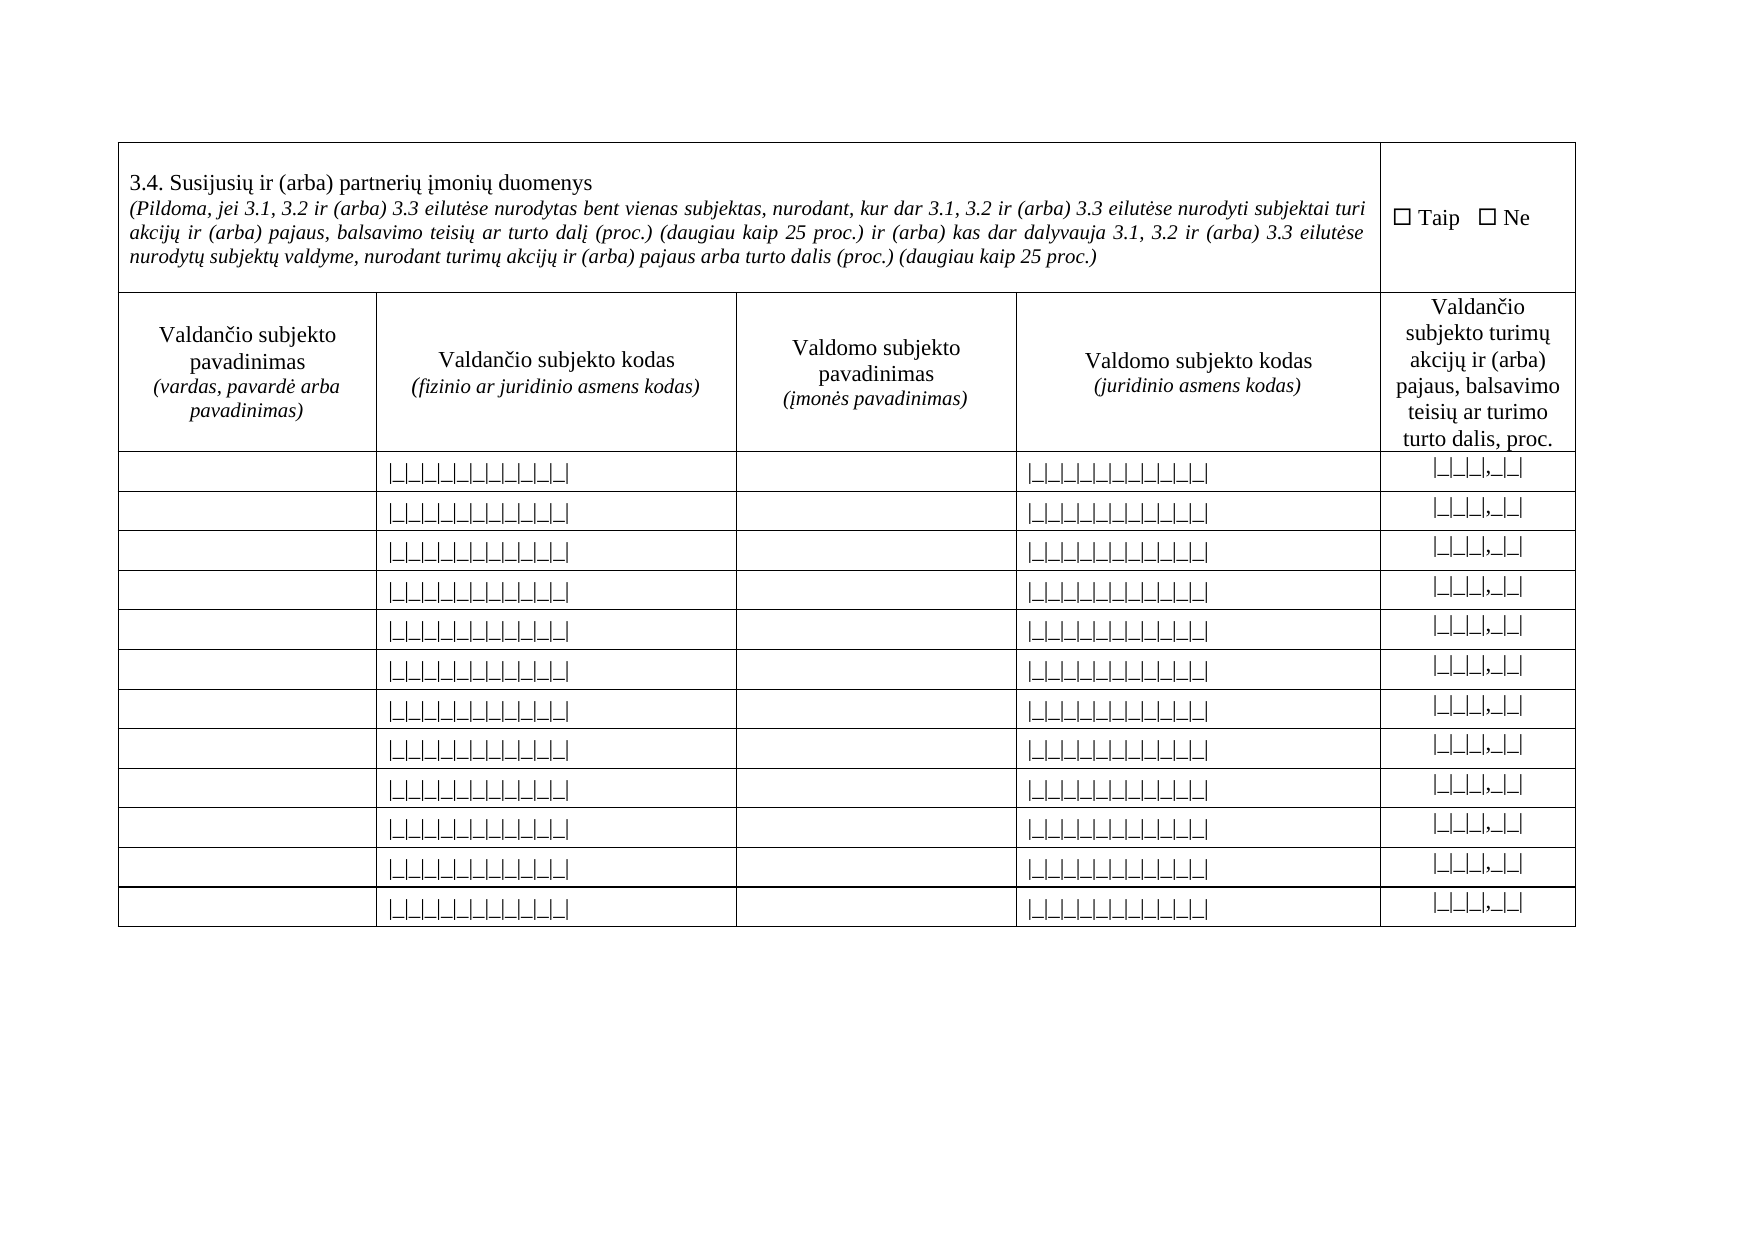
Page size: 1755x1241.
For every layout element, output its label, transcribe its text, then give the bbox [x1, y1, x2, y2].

table_cell |_|_|_|_|_|_|_|_|_|_|_| [377, 531, 736, 570]
table_cell [737, 452, 1016, 491]
table_cell |_|_|_|,_|_| [1381, 690, 1575, 728]
table_cell |_|_|_|_|_|_|_|_|_|_|_| [1017, 690, 1380, 728]
table_cell [737, 808, 1016, 847]
table_cell [737, 769, 1016, 807]
table_cell [737, 492, 1016, 530]
table_cell |_|_|_|,_|_| [1381, 769, 1575, 807]
table_cell |_|_|_|_|_|_|_|_|_|_|_| [1017, 650, 1380, 688]
table_cell [737, 848, 1016, 886]
table_cell [119, 492, 376, 530]
table_cell [737, 610, 1016, 649]
table_cell |_|_|_|_|_|_|_|_|_|_|_| [1017, 848, 1380, 886]
table_cell |_|_|_|,_|_| [1381, 452, 1575, 491]
table_cell |_|_|_|_|_|_|_|_|_|_|_| [1017, 888, 1380, 926]
table_cell [119, 531, 376, 570]
table_cell [119, 769, 376, 807]
table_cell [119, 650, 376, 688]
table_cell [119, 808, 376, 847]
table_cell [737, 888, 1016, 926]
table_cell |_|_|_|_|_|_|_|_|_|_|_| [377, 808, 736, 847]
table_cell |_|_|_|,_|_| [1381, 650, 1575, 688]
table_cell |_|_|_|_|_|_|_|_|_|_|_| [377, 690, 736, 728]
table_cell [119, 571, 376, 609]
table_cell |_|_|_|_|_|_|_|_|_|_|_| [1017, 729, 1380, 768]
table_cell [737, 729, 1016, 768]
table_header 3.4. Susijusių ir (arba) partnerių įmonių duomenys (Pildoma, jei 3.1, 3.2 ir (arba) 3.3 eilutėse nurodytas bent vienas subjektas, nurodant, kur dar 3.1, 3.2 ir (arba) 3.3 eilutėse nurodyti subjektai turi akcijų ir (arba) pajaus, balsavimo teisių ar turto dalį (proc.) (daugiau kaip 25 proc.) ir (arba) kas dar dalyvauja 3.1, 3.2 ir (arba) 3.3 eilutėse nurodytų subjektų valdyme, nurodant turimų akcijų ir (arba) pajaus arba turto dalis (proc.) (daugiau kaip 25 proc.) [119, 143, 1380, 292]
table_cell |_|_|_|,_|_| [1381, 610, 1575, 649]
table_cell |_|_|_|_|_|_|_|_|_|_|_| [1017, 769, 1380, 807]
table_cell |_|_|_|,_|_| [1381, 571, 1575, 609]
table_cell |_|_|_|_|_|_|_|_|_|_|_| [377, 571, 736, 609]
table_cell |_|_|_|_|_|_|_|_|_|_|_| [377, 610, 736, 649]
table_cell |_|_|_|,_|_| [1381, 531, 1575, 570]
table_cell |_|_|_|,_|_| [1381, 729, 1575, 768]
table_cell |_|_|_|_|_|_|_|_|_|_|_| [1017, 492, 1380, 530]
table_cell |_|_|_|,_|_| [1381, 492, 1575, 530]
table_cell Valdančio subjekto kodas (fizinio ar juridinio asmens kodas) [377, 293, 736, 451]
table_cell [119, 610, 376, 649]
table_header  Taip  Ne [1381, 143, 1575, 292]
table_cell Valdančio subjekto turimų akcijų ir (arba) pajaus, balsavimo teisių ar turimo turto dalis, proc. [1381, 293, 1575, 451]
table_cell [737, 690, 1016, 728]
table_cell |_|_|_|_|_|_|_|_|_|_|_| [377, 492, 736, 530]
table_cell |_|_|_|,_|_| [1381, 808, 1575, 847]
table_cell |_|_|_|_|_|_|_|_|_|_|_| [1017, 571, 1380, 609]
table_cell [119, 888, 376, 926]
table_cell Valdančio subjekto pavadinimas (vardas, pavardė arba pavadinimas) [119, 293, 376, 451]
table_cell |_|_|_|_|_|_|_|_|_|_|_| [1017, 808, 1380, 847]
table_cell [737, 650, 1016, 688]
table_cell Valdomo subjekto kodas (juridinio asmens kodas) [1017, 293, 1380, 451]
table_cell |_|_|_|_|_|_|_|_|_|_|_| [1017, 452, 1380, 491]
table_cell |_|_|_|_|_|_|_|_|_|_|_| [377, 452, 736, 491]
table_cell |_|_|_|,_|_| [1381, 848, 1575, 886]
table_cell |_|_|_|,_|_| [1381, 888, 1575, 926]
table_cell |_|_|_|_|_|_|_|_|_|_|_| [1017, 531, 1380, 570]
table_cell Valdomo subjekto pavadinimas (įmonės pavadinimas) [737, 293, 1016, 451]
table_cell |_|_|_|_|_|_|_|_|_|_|_| [377, 650, 736, 688]
table_cell [119, 729, 376, 768]
table_cell |_|_|_|_|_|_|_|_|_|_|_| [377, 888, 736, 926]
table_cell |_|_|_|_|_|_|_|_|_|_|_| [1017, 610, 1380, 649]
table_cell |_|_|_|_|_|_|_|_|_|_|_| [377, 848, 736, 886]
table_cell [737, 531, 1016, 570]
table_cell |_|_|_|_|_|_|_|_|_|_|_| [377, 769, 736, 807]
table_cell [737, 571, 1016, 609]
table_cell |_|_|_|_|_|_|_|_|_|_|_| [377, 729, 736, 768]
table_cell [119, 452, 376, 491]
table_cell [119, 848, 376, 886]
table_cell [119, 690, 376, 728]
